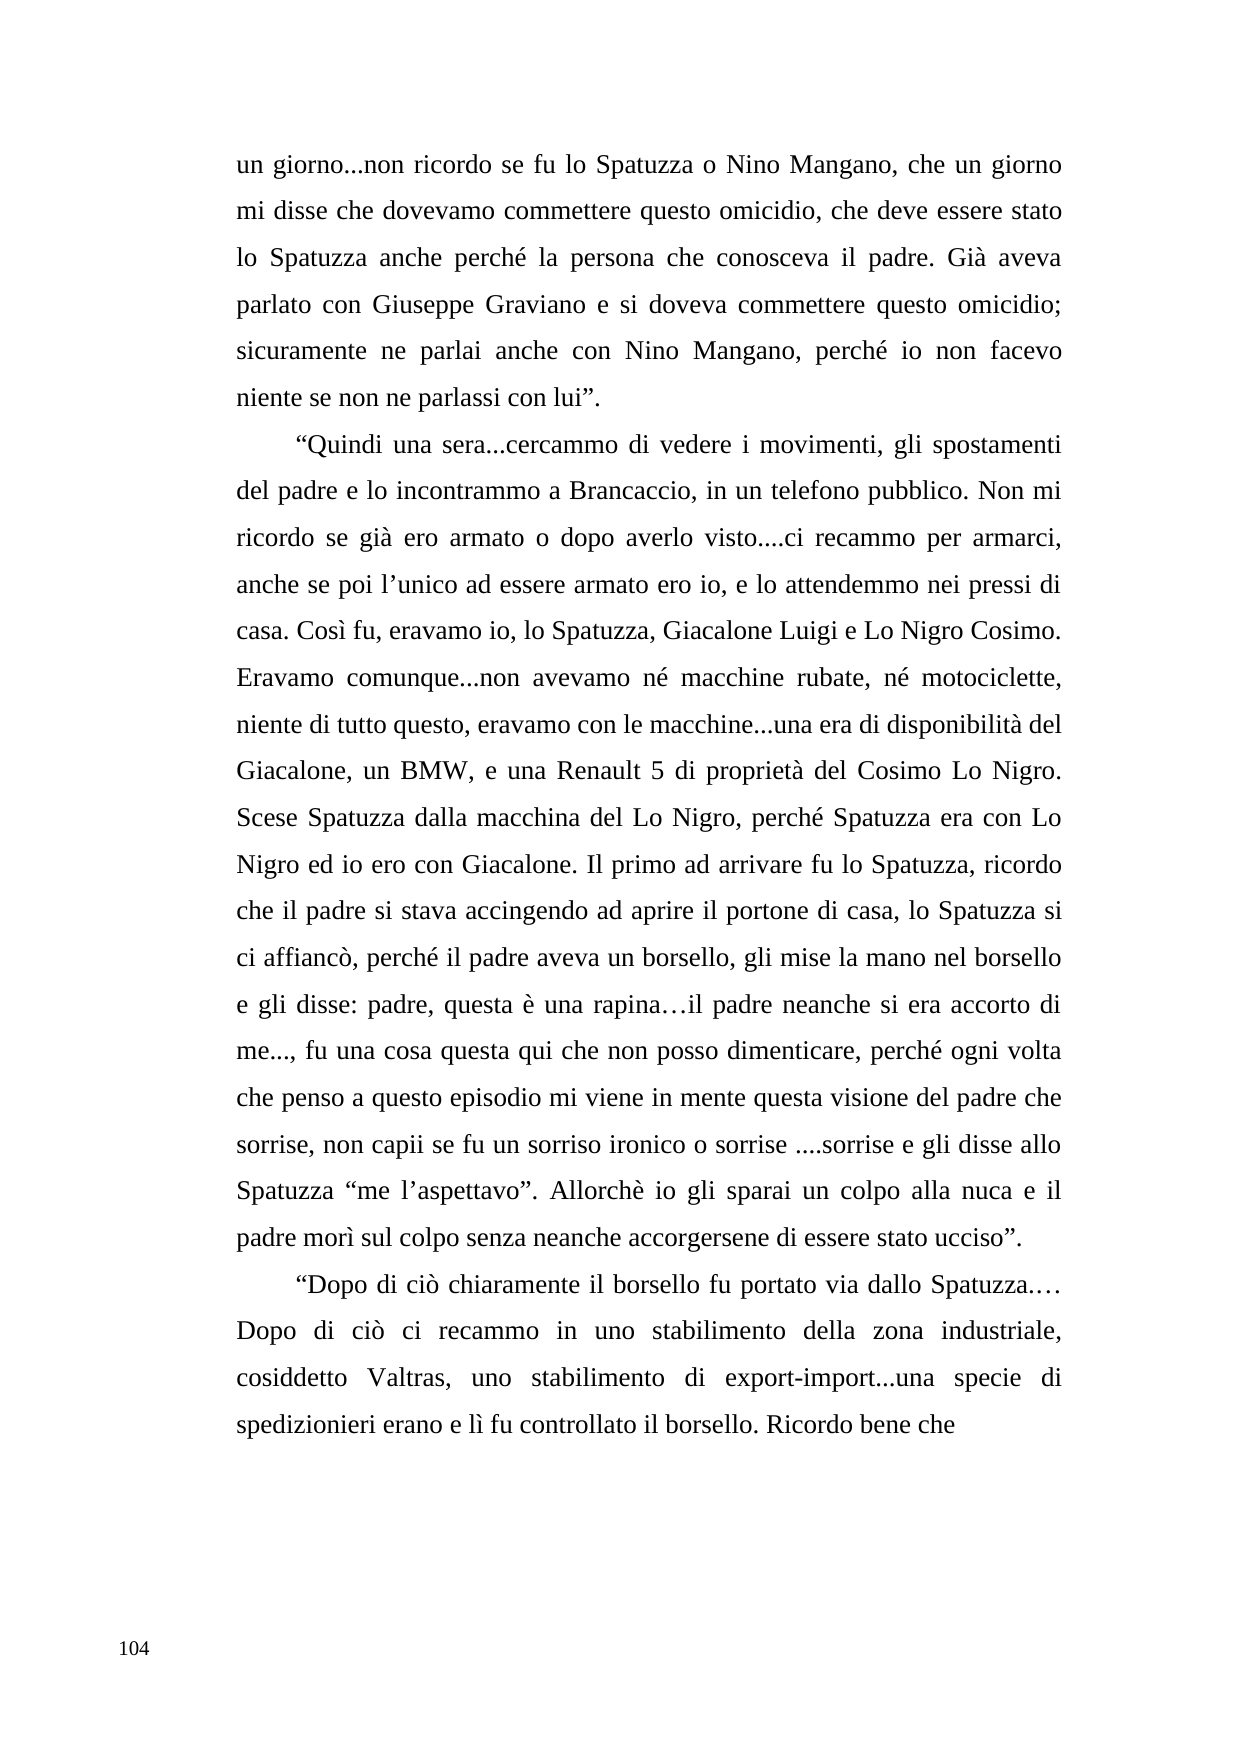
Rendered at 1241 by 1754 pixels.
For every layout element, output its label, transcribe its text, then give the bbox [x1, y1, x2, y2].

text “Dopo di ciò chiaramente il borsello fu portato via dallo Spatuzza.…Dopo di ciò ci recammo in uno stabilimento della zona industriale, cosiddetto Valtras, uno stabilimento di export-import...una specie di spedizionieri erano e lì fu controllato il borsello. Ricordo bene che [236, 1268, 1063, 1439]
text un giorno...non ricordo se fu lo Spatuzza o Nino Mangano, che un giorno mi disse che dovevamo commettere questo omicidio, che deve essere stato lo Spatuzza anche perché la persona che conosceva il padre. Già aveva parlato con Giuseppe Graviano e si doveva commettere questo omicidio; sicuramente ne parlai anche con Nino Mangano, perché io non facevo niente se non ne parlassi con lui”. [236, 148, 1063, 412]
text “Quindi una sera...cercammo di vedere i movimenti, gli spostamenti del padre e lo incontrammo a Brancaccio, in un telefono pubblico. Non mi ricordo se già ero armato o dopo averlo visto....ci recammo per armarci, anche se poi l’unico ad essere armato ero io, e lo attendemmo nei pressi di casa. Così fu, eravamo io, lo Spatuzza, Giacalone Luigi e Lo Nigro Cosimo. Eravamo comunque...non avevamo né macchine rubate, né motociclette, niente di tutto questo, eravamo con le macchine...una era di disponibilità del Giacalone, un BMW, e una Renault 5 di proprietà del Cosimo Lo Nigro. Scese Spatuzza dalla macchina del Lo Nigro, perché Spatuzza era con Lo Nigro ed io ero con Giacalone. Il primo ad arrivare fu lo Spatuzza, ricordo che il padre si stava accingendo ad aprire il portone di casa, lo Spatuzza si ci affiancò, perché il padre aveva un borsello, gli mise la mano nel borsello e gli disse: padre, questa è una rapina…il padre neanche si era accorto di me..., fu una cosa questa qui che non posso dimenticare, perché ogni volta che penso a questo episodio mi viene in mente questa visione del padre che sorrise, non capii se fu un sorriso ironico o sorrise ....sorrise e gli disse allo Spatuzza “me l’aspettavo”. Allorchè io gli sparai un colpo alla nuca e il padre morì sul colpo senza neanche accorgersene di essere stato ucciso”. [236, 428, 1063, 1252]
